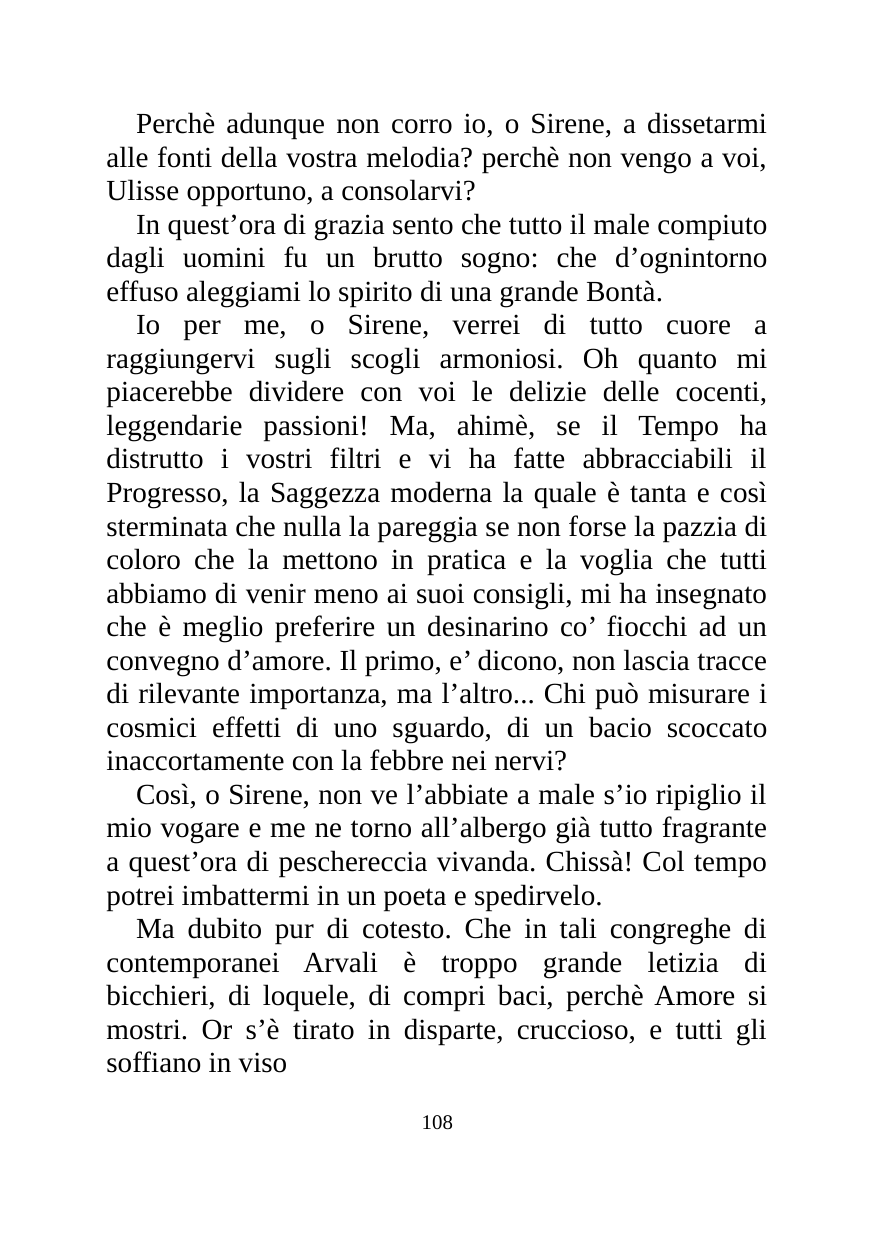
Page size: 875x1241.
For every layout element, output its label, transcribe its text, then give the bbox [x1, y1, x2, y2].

text Ma dubito pur di cotesto. Che in tali congreghe di contemporanei Arvali è troppo grande letizia di bicchieri, di loquele, di compri baci, perchè Amore si mostri. Or s’è tirato in disparte, cruccioso, e tutti gli soffiano in viso [106, 911, 768, 1079]
text Io per me, o Sirene, verrei di tutto cuore a raggiungervi sugli scogli armoniosi. Oh quanto mi piacerebbe dividere con voi le delizie delle cocenti, leggendarie passioni! Ma, ahimè, se il Tempo ha distrutto i vostri filtri e vi ha fatte abbracciabili il Progresso, la Saggezza moderna la quale è tanta e così sterminata che nulla la pareggia se non forse la pazzia di coloro che la mettono in pratica e la voglia che tutti abbiamo di venir meno ai suoi consigli, mi ha insegnato che è meglio preferire un desinarino co’ fiocchi ad un convegno d’amore. Il primo, e’ dicono, non lascia tracce di rilevante importanza, ma l’altro... Chi può misurare i cosmici effetti di uno sguardo, di un bacio scoccato inaccortamente con la febbre nei nervi? [106, 307, 768, 777]
text Così, o Sirene, non ve l’abbiate a male s’io ripiglio il mio vogare e me ne torno all’albergo già tutto fragrante a quest’ora di peschereccia vivanda. Chissà! Col tempo potrei imbattermi in un poeta e spedirvelo. [106, 777, 768, 911]
text In quest’ora di grazia sento che tutto il male compiuto dagli uomini fu un brutto sogno: che d’ognintorno effuso aleggiami lo spirito di una grande Bontà. [106, 207, 768, 307]
text Perchè adunque non corro io, o Sirene, a dissetarmi alle fonti della vostra melodia? perchè non vengo a voi, Ulisse opportuno, a consolarvi? [106, 106, 768, 207]
